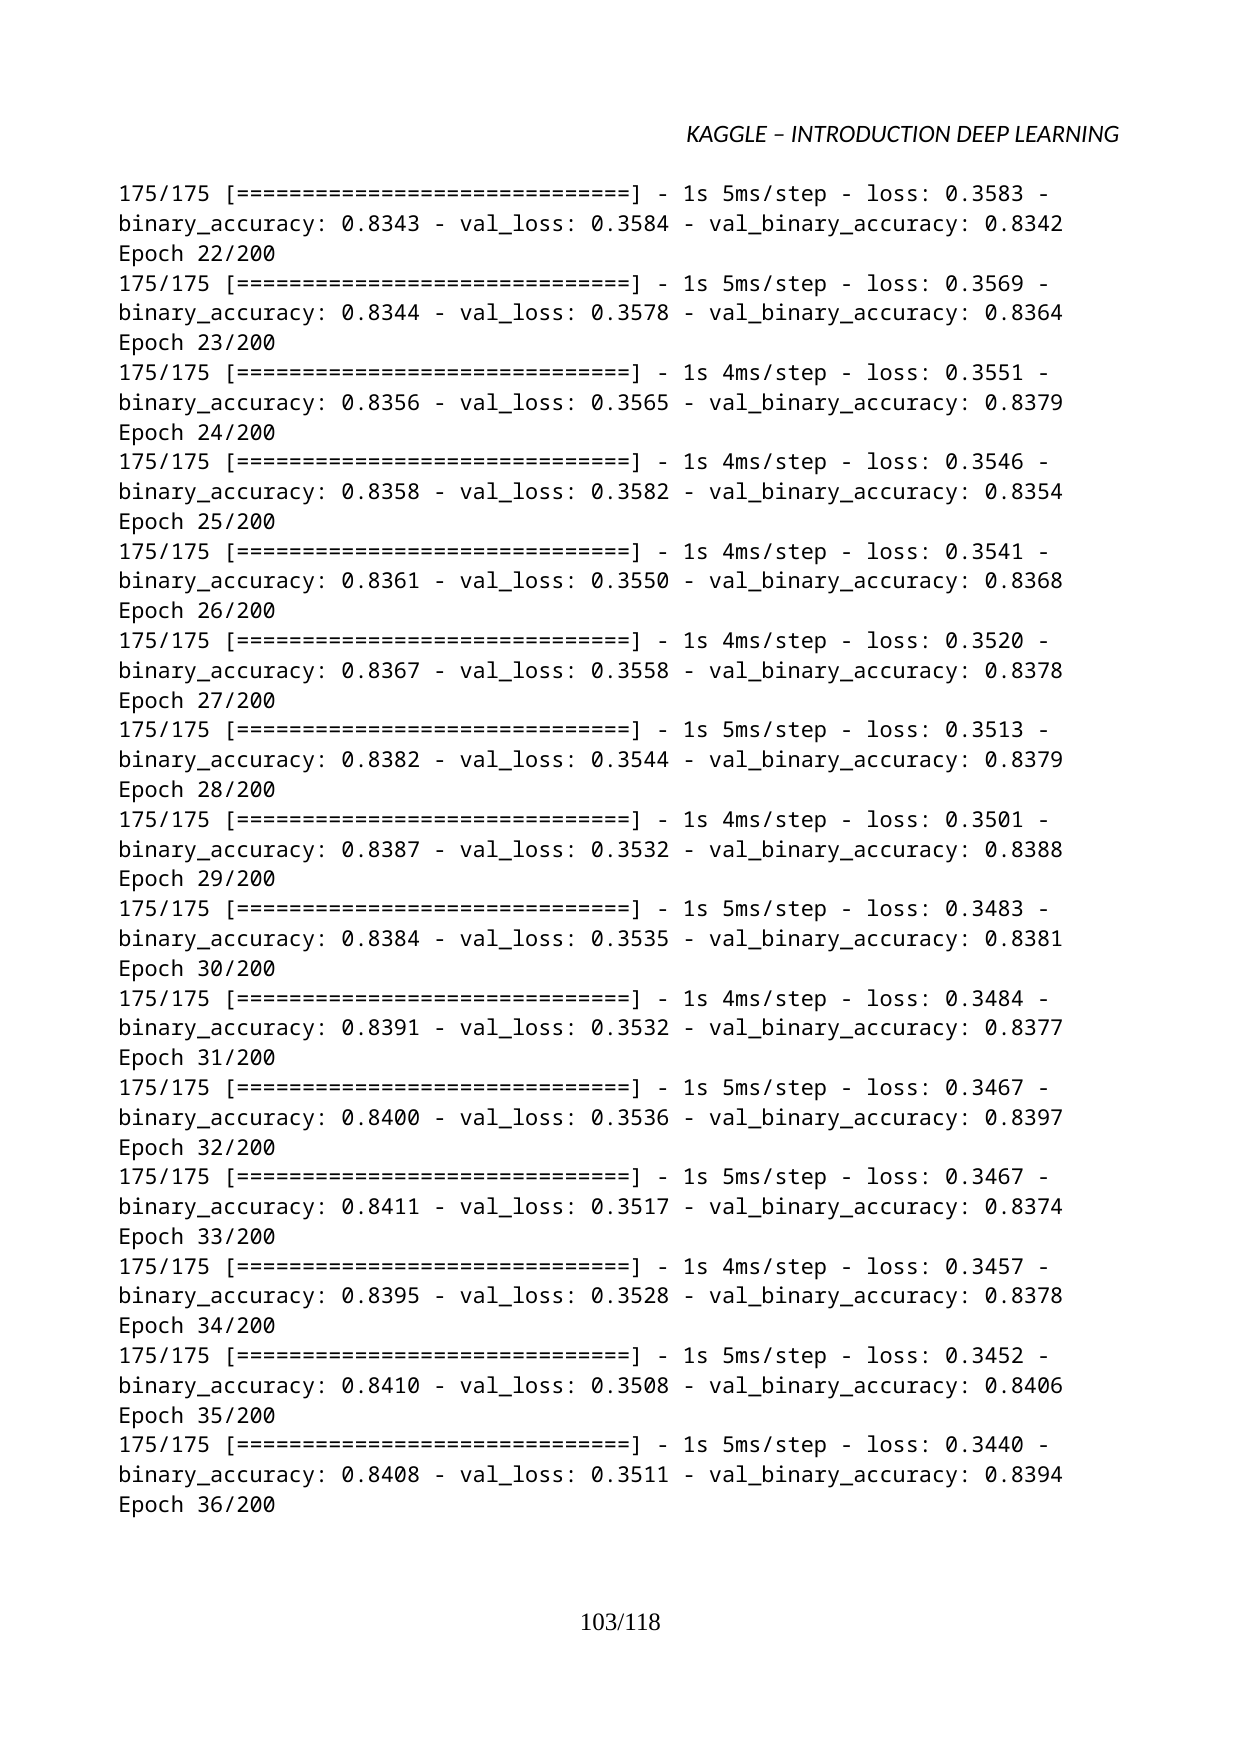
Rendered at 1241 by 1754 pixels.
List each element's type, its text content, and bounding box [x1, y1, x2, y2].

text Epoch 23/200 [118, 327, 1122, 357]
text 175/175 [==============================] - 1s 5ms/step - loss: 0.3467 - binary_accuracy: 0.8411 - val_loss: 0.3517 - val_binary_accuracy: 0.8374 [118, 1161, 1122, 1221]
text 175/175 [==============================] - 1s 4ms/step - loss: 0.3457 - binary_accuracy: 0.8395 - val_loss: 0.3528 - val_binary_accuracy: 0.8378 [118, 1251, 1122, 1310]
text Epoch 25/200 [118, 506, 1122, 536]
text 175/175 [==============================] - 1s 5ms/step - loss: 0.3452 - binary_accuracy: 0.8410 - val_loss: 0.3508 - val_binary_accuracy: 0.8406 [118, 1340, 1122, 1399]
text 175/175 [==============================] - 1s 5ms/step - loss: 0.3569 - binary_accuracy: 0.8344 - val_loss: 0.3578 - val_binary_accuracy: 0.8364 [118, 267, 1122, 327]
text Epoch 36/200 [118, 1489, 1122, 1519]
text 175/175 [==============================] - 1s 4ms/step - loss: 0.3541 - binary_accuracy: 0.8361 - val_loss: 0.3550 - val_binary_accuracy: 0.8368 [118, 536, 1122, 595]
text Epoch 22/200 [118, 238, 1122, 267]
text Epoch 32/200 [118, 1131, 1122, 1161]
text Epoch 29/200 [118, 863, 1122, 893]
text Epoch 27/200 [118, 684, 1122, 714]
text 175/175 [==============================] - 1s 4ms/step - loss: 0.3546 - binary_accuracy: 0.8358 - val_loss: 0.3582 - val_binary_accuracy: 0.8354 [118, 446, 1122, 506]
text 175/175 [==============================] - 1s 5ms/step - loss: 0.3513 - binary_accuracy: 0.8382 - val_loss: 0.3544 - val_binary_accuracy: 0.8379 [118, 714, 1122, 774]
text Epoch 26/200 [118, 595, 1122, 625]
text Epoch 31/200 [118, 1042, 1122, 1072]
text Epoch 28/200 [118, 774, 1122, 804]
text 175/175 [==============================] - 1s 4ms/step - loss: 0.3484 - binary_accuracy: 0.8391 - val_loss: 0.3532 - val_binary_accuracy: 0.8377 [118, 982, 1122, 1042]
text Epoch 24/200 [118, 416, 1122, 446]
text Epoch 34/200 [118, 1310, 1122, 1340]
text Epoch 30/200 [118, 953, 1122, 982]
text 175/175 [==============================] - 1s 5ms/step - loss: 0.3440 - binary_accuracy: 0.8408 - val_loss: 0.3511 - val_binary_accuracy: 0.8394 [118, 1429, 1122, 1489]
text 175/175 [==============================] - 1s 5ms/step - loss: 0.3467 - binary_accuracy: 0.8400 - val_loss: 0.3536 - val_binary_accuracy: 0.8397 [118, 1072, 1122, 1131]
text Epoch 35/200 [118, 1399, 1122, 1429]
text 175/175 [==============================] - 1s 5ms/step - loss: 0.3483 - binary_accuracy: 0.8384 - val_loss: 0.3535 - val_binary_accuracy: 0.8381 [118, 893, 1122, 953]
text 175/175 [==============================] - 1s 4ms/step - loss: 0.3520 - binary_accuracy: 0.8367 - val_loss: 0.3558 - val_binary_accuracy: 0.8378 [118, 625, 1122, 684]
text 175/175 [==============================] - 1s 5ms/step - loss: 0.3583 - binary_accuracy: 0.8343 - val_loss: 0.3584 - val_binary_accuracy: 0.8342 [118, 178, 1122, 238]
text 175/175 [==============================] - 1s 4ms/step - loss: 0.3551 - binary_accuracy: 0.8356 - val_loss: 0.3565 - val_binary_accuracy: 0.8379 [118, 357, 1122, 416]
text Epoch 33/200 [118, 1221, 1122, 1251]
text 175/175 [==============================] - 1s 4ms/step - loss: 0.3501 - binary_accuracy: 0.8387 - val_loss: 0.3532 - val_binary_accuracy: 0.8388 [118, 804, 1122, 863]
